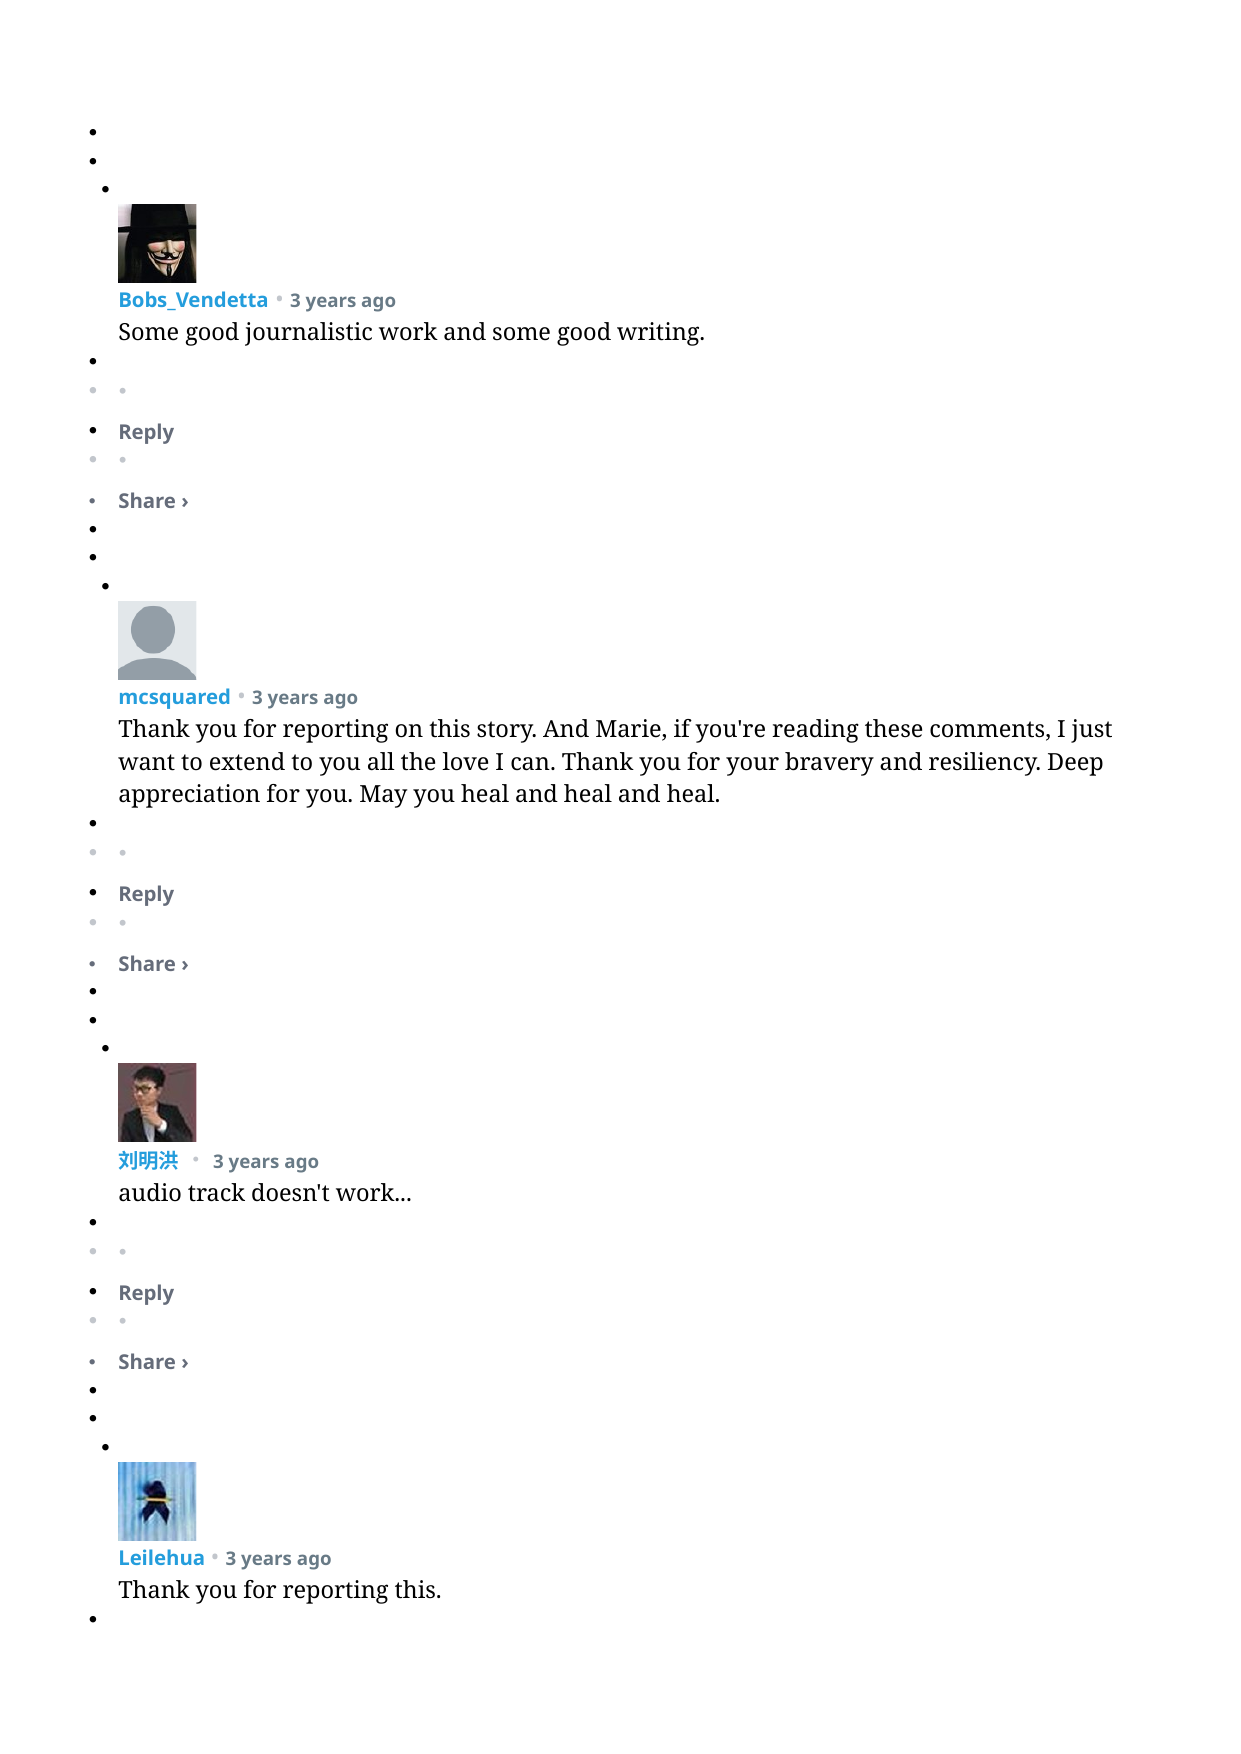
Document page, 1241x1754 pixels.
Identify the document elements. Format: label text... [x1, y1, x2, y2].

list Thank you for reporting on this story. And Marie, if you're reading these comments, I just want to extend to you all the love I can. Thank you for your bravery and resiliency. Deep appreciation for you. May you heal and heal and heal. [118, 711, 1122, 809]
list Reply [118, 1279, 1111, 1306]
list Some good journalistic work and some good writing. [118, 314, 1122, 347]
list Reply [118, 418, 1111, 445]
list • [118, 1306, 1111, 1335]
list Thank you for reporting this. [118, 1572, 1122, 1605]
list • [118, 1237, 1111, 1266]
picture [118, 601, 197, 680]
list Share › [118, 487, 1122, 515]
picture [118, 1063, 197, 1142]
list • [118, 376, 1111, 405]
list • [118, 838, 1111, 867]
picture [118, 204, 197, 283]
list Reply [118, 880, 1111, 908]
list Share › [118, 949, 1122, 977]
list • [118, 445, 1111, 474]
picture [118, 1462, 197, 1541]
list Share › [118, 1348, 1122, 1376]
list audio track doesn't work... [118, 1175, 1122, 1208]
list • [118, 908, 1111, 936]
list 刘明洪 • 3 years ago [118, 1141, 1122, 1175]
list Bobs_Vendetta • 3 years ago [118, 282, 1122, 314]
list Leilehua • 3 years ago [118, 1540, 1122, 1572]
list mcsquared • 3 years ago [118, 679, 1122, 711]
